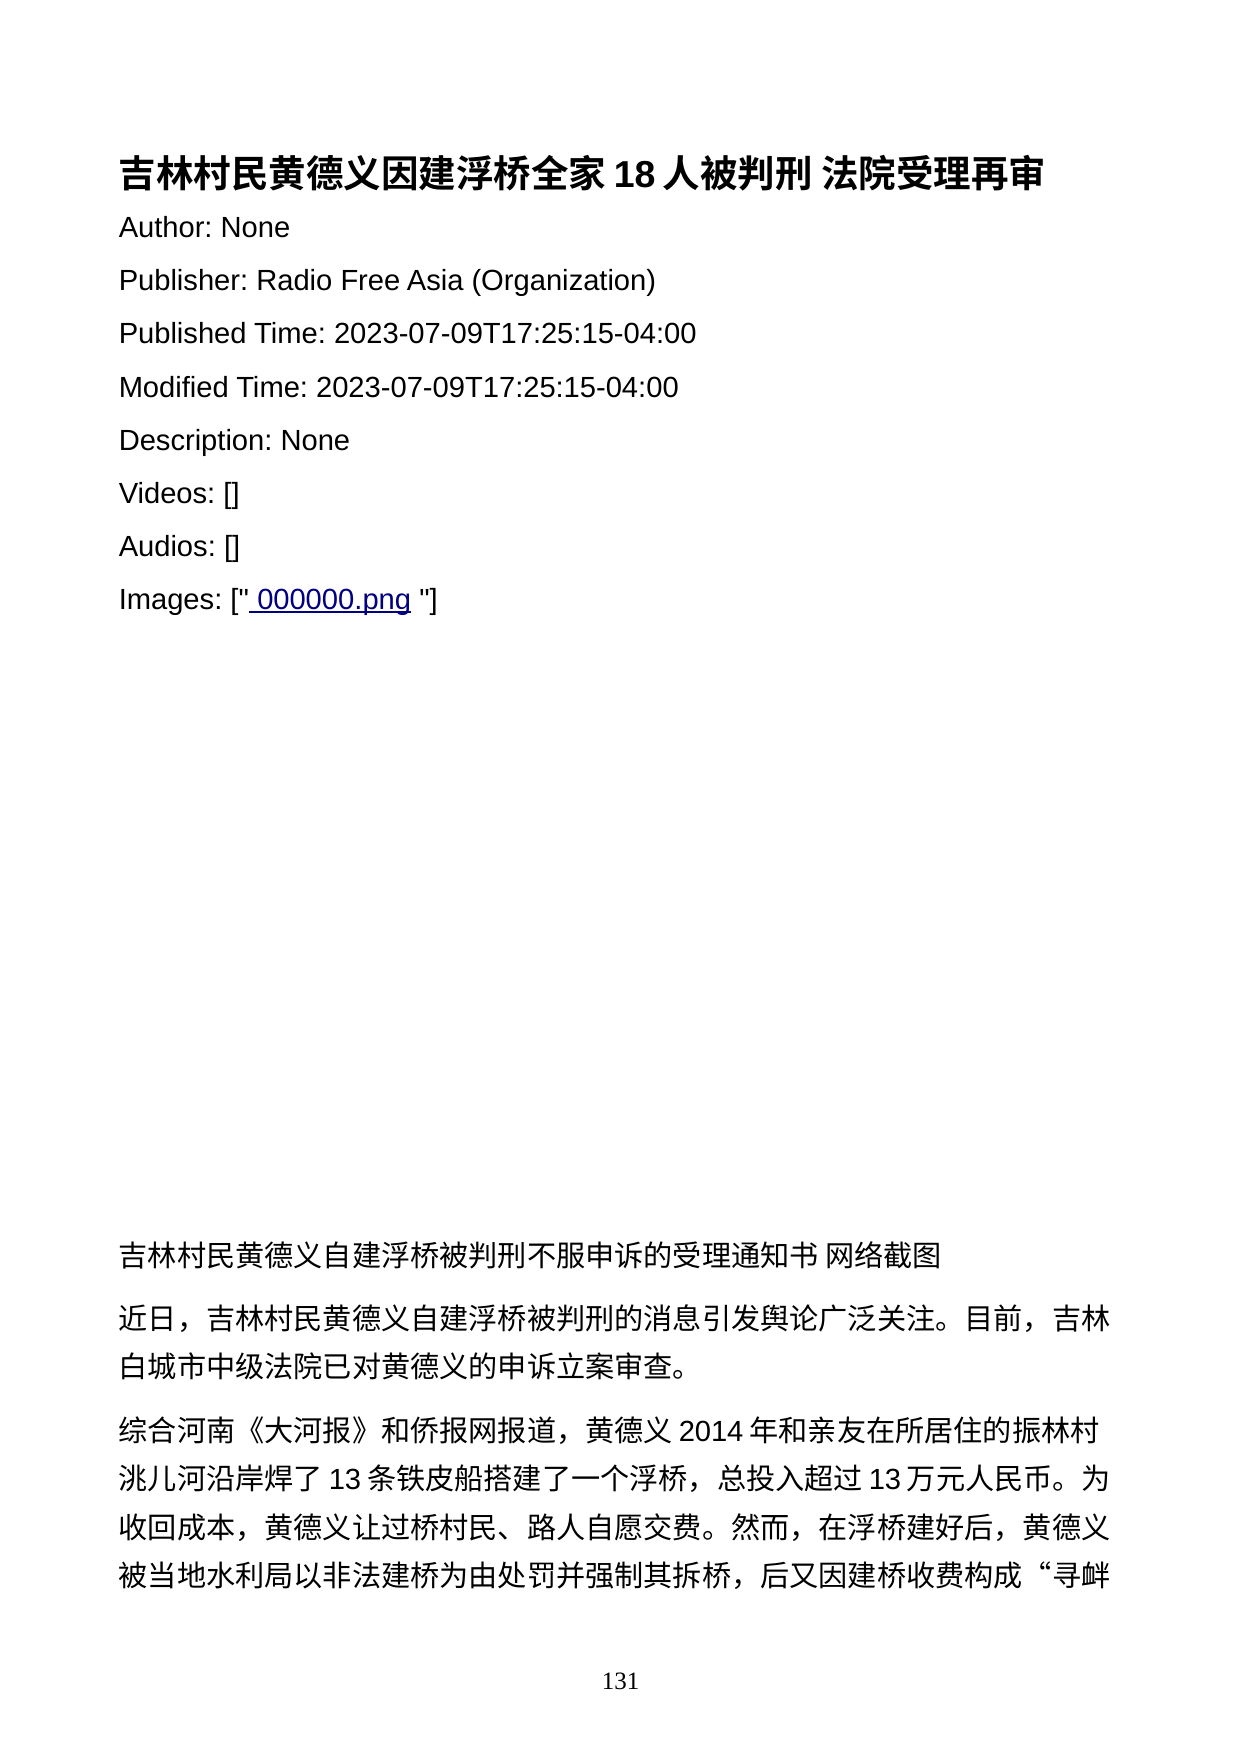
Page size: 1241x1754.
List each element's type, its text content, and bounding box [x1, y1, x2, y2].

text Description: None [118, 423, 1122, 456]
text Videos: [] [118, 476, 1122, 509]
text Author: None [118, 210, 1122, 244]
text 近日，吉林村民黄德义自建浮桥被判刑的消息引发舆论广泛关注。目前，吉林白城市中级法院已对黄德义的申诉立案审查。 [118, 1295, 1122, 1386]
text 吉林村民黄德义自建浮桥被判刑不服申诉的受理通知书 网络截图 [118, 635, 1122, 1274]
text Modified Time: 2023-07-09T17:25:15-04:00 [118, 370, 1122, 403]
text Publisher: Radio Free Asia (Organization) [118, 263, 1122, 297]
text Published Time: 2023-07-09T17:25:15-04:00 [118, 317, 1122, 350]
text Images: [" 000000.png "] [118, 582, 1122, 616]
subtitle 吉林村民黄德义因建浮桥全家18人被判刑 法院受理再审 [118, 143, 1122, 198]
text Audios: [] [118, 529, 1122, 563]
text 综合河南《大河报》和侨报网报道，黄德义2014年和亲友在所居住的振林村洮儿河沿岸焊了13条铁皮船搭建了一个浮桥，总投入超过13万元人民币。为收回成本，黄德义让过桥村民、路人自愿交费。然而，在浮桥建好后，黄德义被当地水利局以非法建桥为由处罚并强制其拆桥，后又因建桥收费构成“寻衅 [118, 1407, 1122, 1595]
